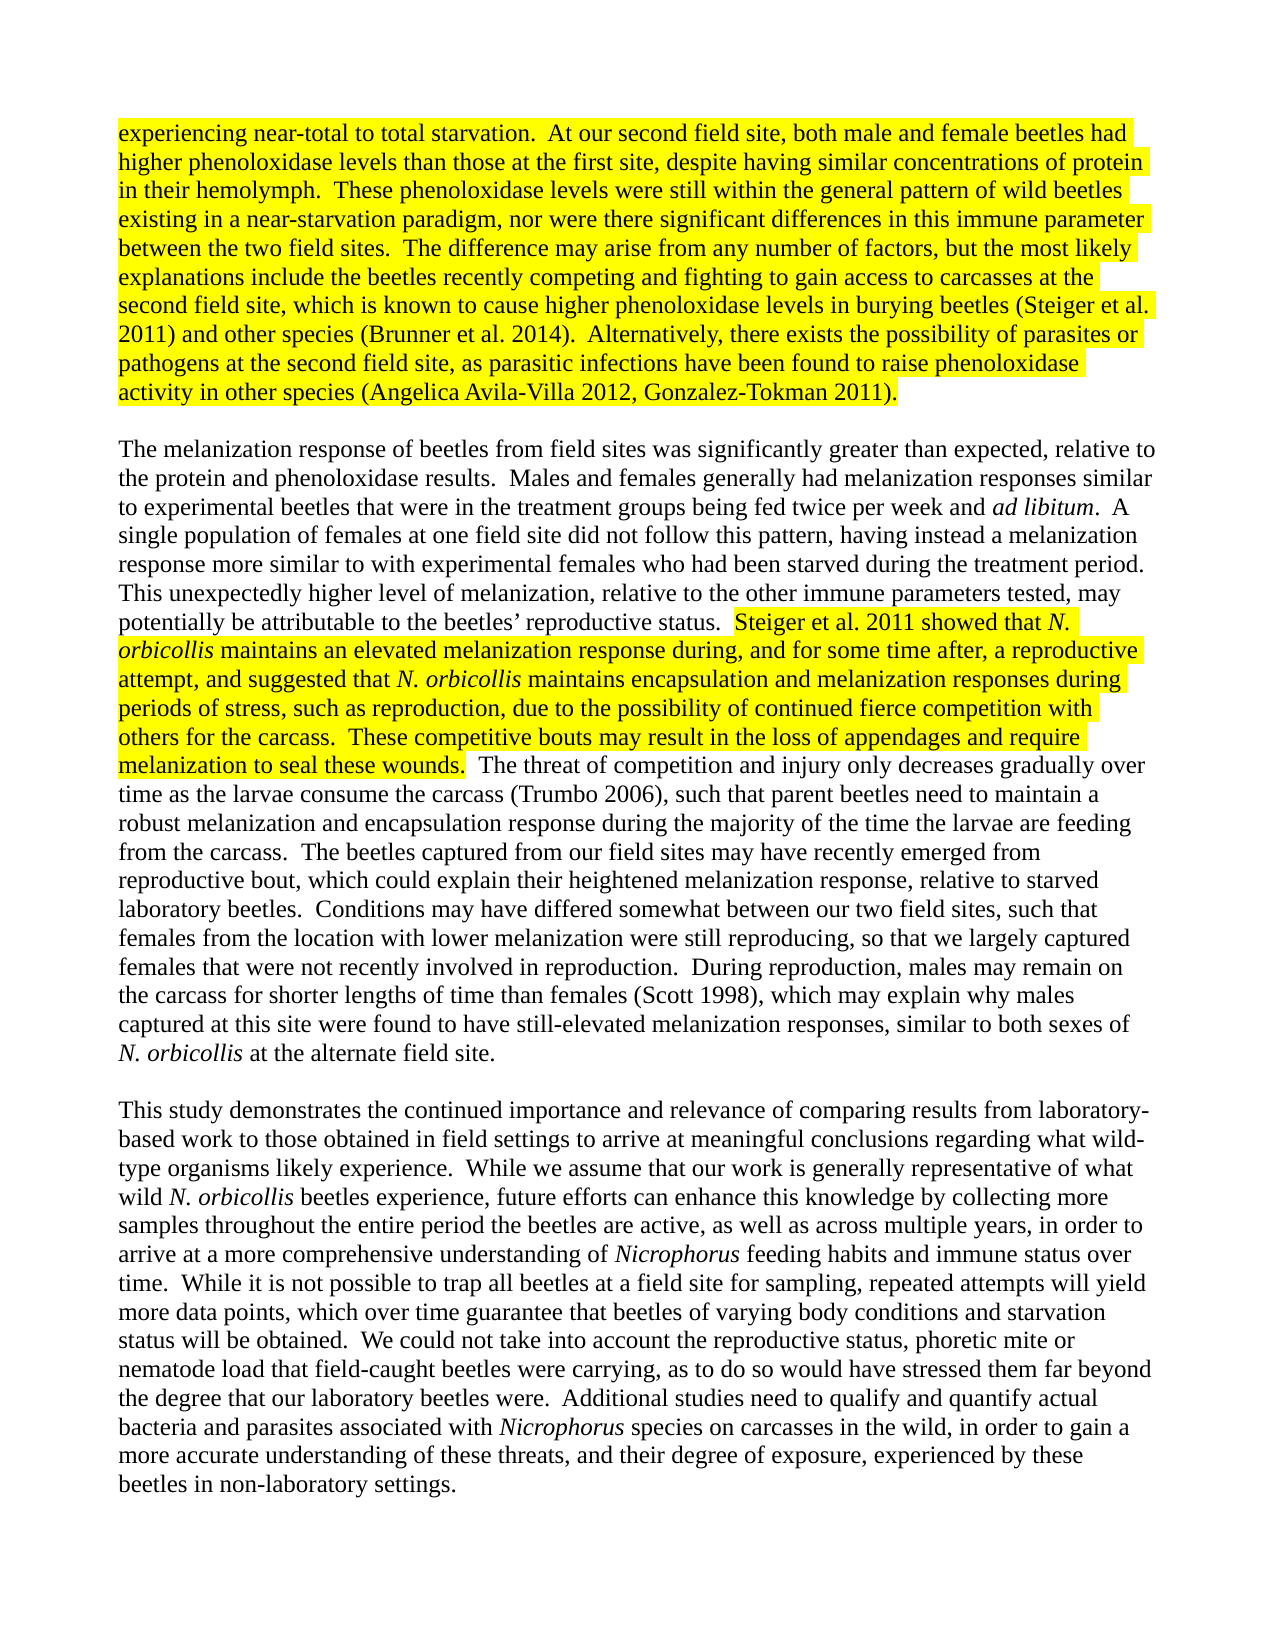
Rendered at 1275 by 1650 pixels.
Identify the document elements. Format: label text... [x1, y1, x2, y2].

text This study demonstrates the continued importance and relevance of comparing results from laboratory-based work to those obtained in field settings to arrive at meaningful conclusions regarding what wild-type organisms likely experience. While we assume that our work is generally representative of what wild N. orbicollis beetles experience, future efforts can enhance this knowledge by collecting more samples throughout the entire period the beetles are active, as well as across multiple years, in order to arrive at a more comprehensive understanding of Nicrophorus feeding habits and immune status over time. While it is not possible to trap all beetles at a field site for sampling, repeated attempts will yield more data points, which over time guarantee that beetles of varying body conditions and starvation status will be obtained. We could not take into account the reproductive status, phoretic mite or nematode load that field-caught beetles were carrying, as to do so would have stressed them far beyond the degree that our laboratory beetles were. Additional studies need to qualify and quantify actual bacteria and parasites associated with Nicrophorus species on carcasses in the wild, in order to gain a more accurate understanding of these threats, and their degree of exposure, experienced by these beetles in non-laboratory settings. [118, 1096, 1157, 1498]
text The melanization response of beetles from field sites was significantly greater than expected, relative to the protein and phenoloxidase results. Males and females generally had melanization responses similar to experimental beetles that were in the treatment groups being fed twice per week and ad libitum. A single population of females at one field site did not follow this pattern, having instead a melanization response more similar to with experimental females who had been starved during the treatment period. This unexpectedly higher level of melanization, relative to the other immune parameters tested, may potentially be attributable to the beetles’ reproductive status. Steiger et al. 2011 showed that N. orbicollis maintains an elevated melanization response during, and for some time after, a reproductive attempt, and suggested that N. orbicollis maintains encapsulation and melanization responses during periods of stress, such as reproduction, due to the possibility of continued fierce competition with others for the carcass. These competitive bouts may result in the loss of appendages and require melanization to seal these wounds. The threat of competition and injury only decreases gradually over time as the larvae consume the carcass (Trumbo 2006), such that parent beetles need to maintain a robust melanization and encapsulation response during the majority of the time the larvae are feeding from the carcass. The beetles captured from our field sites may have recently emerged from reproductive bout, which could explain their heightened melanization response, relative to starved laboratory beetles. Conditions may have differed somewhat between our two field sites, such that females from the location with lower melanization were still reproducing, so that we largely captured females that were not recently involved in reproduction. During reproduction, males may remain on the carcass for shorter lengths of time than females (Scott 1998), which may explain why males captured at this site were found to have still-elevated melanization responses, similar to both sexes of N. orbicollis at the alternate field site. [118, 434, 1157, 1067]
text experiencing near-total to total starvation. At our second field site, both male and female beetles had higher phenoloxidase levels than those at the first site, despite having similar concentrations of protein in their hemolymph. These phenoloxidase levels were still within the general pattern of wild beetles existing in a near-starvation paradigm, nor were there significant differences in this immune parameter between the two field sites. The difference may arise from any number of factors, but the most likely explanations include the beetles recently competing and fighting to gain access to carcasses at the second field site, which is known to cause higher phenoloxidase levels in burying beetles (Steiger et al. 2011) and other species (Brunner et al. 2014). Alternatively, there exists the possibility of parasites or pathogens at the second field site, as parasitic infections have been found to raise phenoloxidase activity in other species (Angelica Avila-Villa 2012, Gonzalez-Tokman 2011). [118, 118, 1157, 406]
